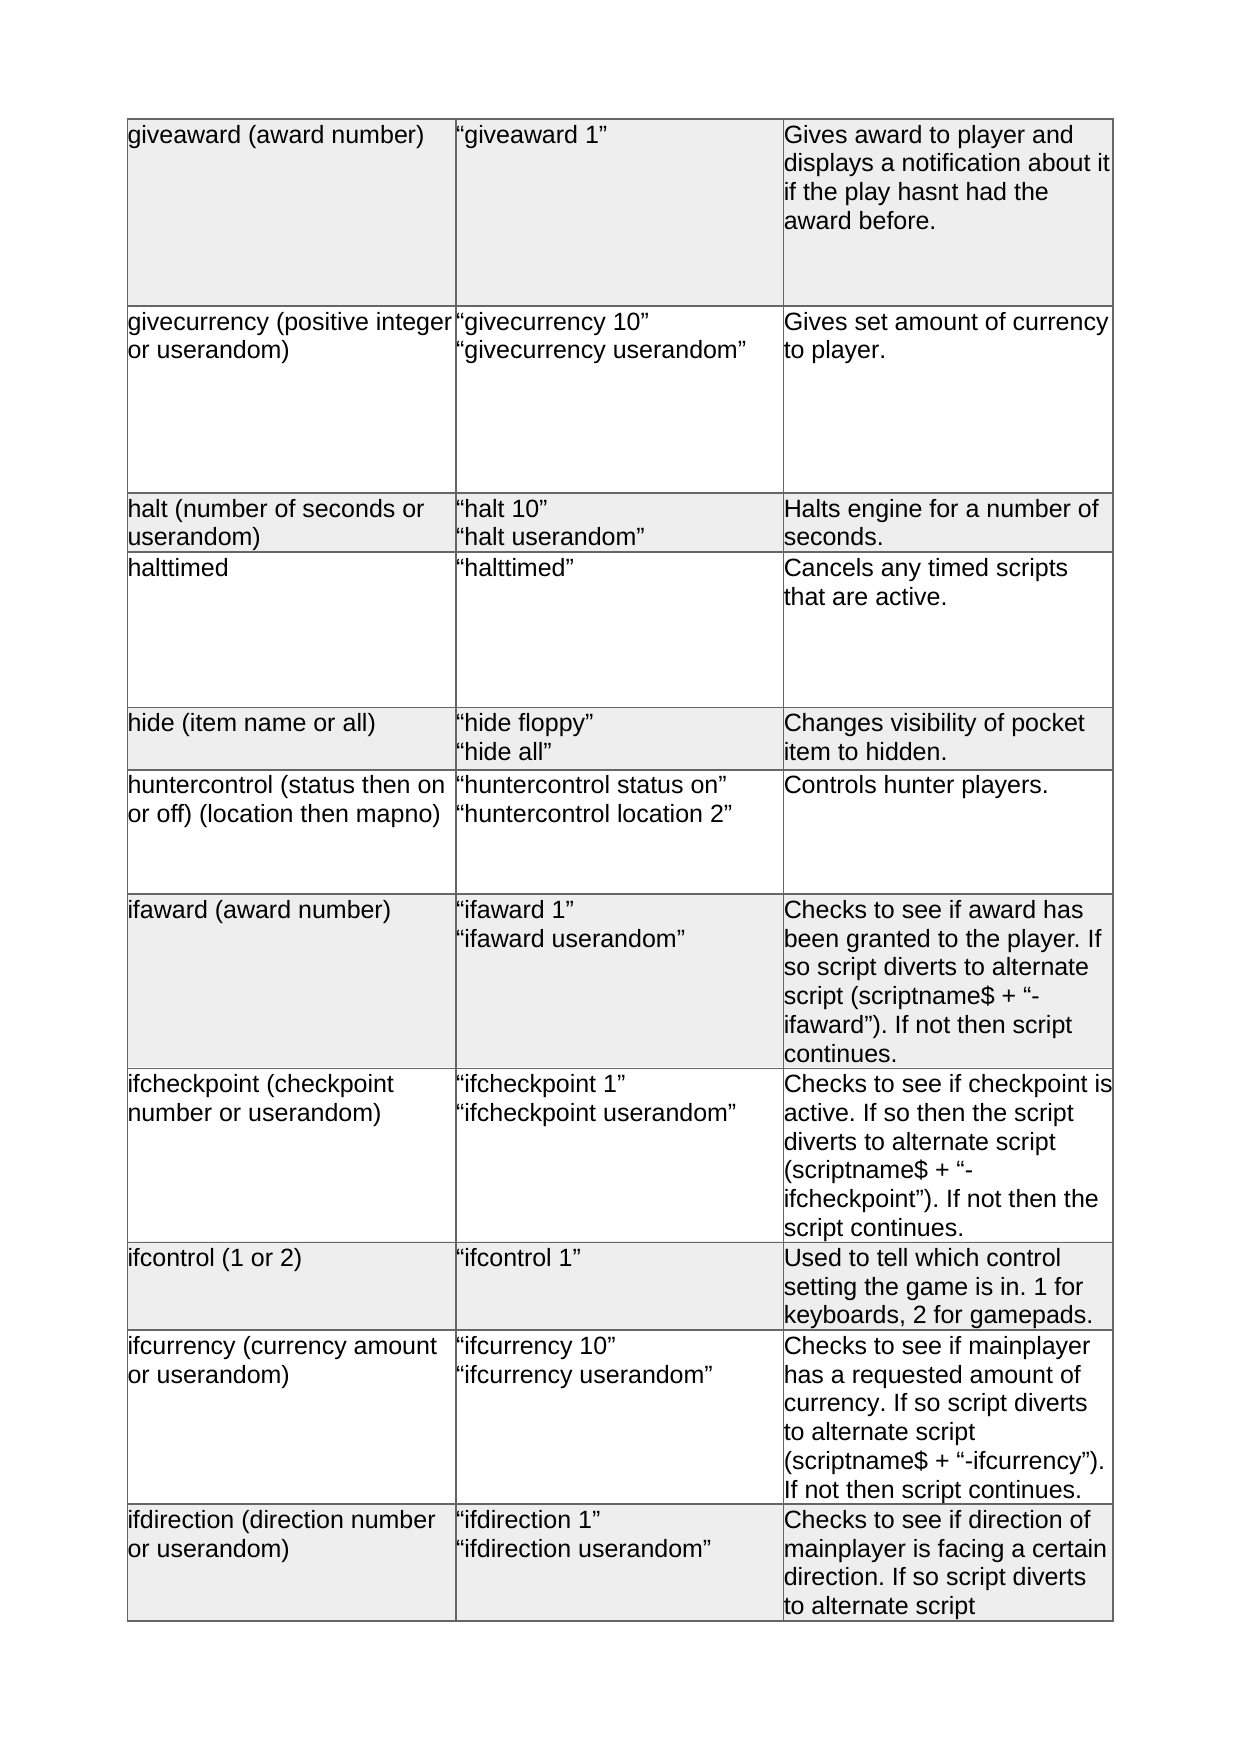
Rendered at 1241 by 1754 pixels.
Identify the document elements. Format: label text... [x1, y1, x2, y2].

table_cell Halts engine for a number of seconds. [784, 494, 1112, 551]
table_cell “givecurrency 10” “givecurrency userandom” [457, 307, 783, 492]
table_cell hide (item name or all) [128, 708, 455, 769]
table_cell givecurrency (positive integer or userandom) [128, 307, 455, 492]
table_cell halttimed [128, 553, 455, 707]
table_cell “hide floppy” “hide all” [457, 708, 783, 769]
table_cell ifaward (award number) [128, 895, 455, 1067]
table_cell “giveaward 1” [457, 120, 783, 305]
table_cell huntercontrol (status then on or off) (location then mapno) [128, 771, 455, 893]
table_cell Checks to see if mainplayer has a requested amount of currency. If so script diverts to alternate script (scriptname$ + “-ifcurrency”). If not then script continues. [784, 1331, 1112, 1503]
table_cell ifcurrency (currency amount or userandom) [128, 1331, 455, 1503]
table_cell Gives set amount of currency to player. [784, 307, 1112, 492]
table_cell giveaward (award number) [128, 120, 455, 305]
table_cell Used to tell which control setting the game is in. 1 for keyboards, 2 for gamepads. [784, 1243, 1112, 1329]
table_cell “halttimed” [457, 553, 783, 707]
table_cell Checks to see if direction of mainplayer is facing a certain direction. If so script diverts to alternate script [784, 1505, 1112, 1620]
table_cell “ifcontrol 1” [457, 1243, 783, 1329]
table_cell Controls hunter players. [784, 771, 1112, 893]
table_cell Cancels any timed scripts that are active. [784, 553, 1112, 707]
table_cell “huntercontrol status on” “huntercontrol location 2” [457, 771, 783, 893]
table_cell “halt 10” “halt userandom” [457, 494, 783, 551]
table_cell Checks to see if award has been granted to the player. If so script diverts to alternate script (scriptname$ + “-ifaward”). If not then script continues. [784, 895, 1112, 1067]
table_cell halt (number of seconds or userandom) [128, 494, 455, 551]
table_cell Gives award to player and displays a notification about it if the play hasnt had the award before. [784, 120, 1112, 305]
table_cell Checks to see if checkpoint is active. If so then the script diverts to alternate script (scriptname$ + “-ifcheckpoint”). If not then the script continues. [784, 1069, 1112, 1241]
table_cell ifcontrol (1 or 2) [128, 1243, 455, 1329]
table_cell “ifdirection 1” “ifdirection userandom” [457, 1505, 783, 1620]
table_cell ifdirection (direction number or userandom) [128, 1505, 455, 1620]
table_cell Changes visibility of pocket item to hidden. [784, 708, 1112, 769]
table_cell “ifcurrency 10” “ifcurrency userandom” [457, 1331, 783, 1503]
table_cell “ifaward 1” “ifaward userandom” [457, 895, 783, 1067]
table_cell ifcheckpoint (checkpoint number or userandom) [128, 1069, 455, 1241]
table_cell “ifcheckpoint 1” “ifcheckpoint userandom” [457, 1069, 783, 1241]
